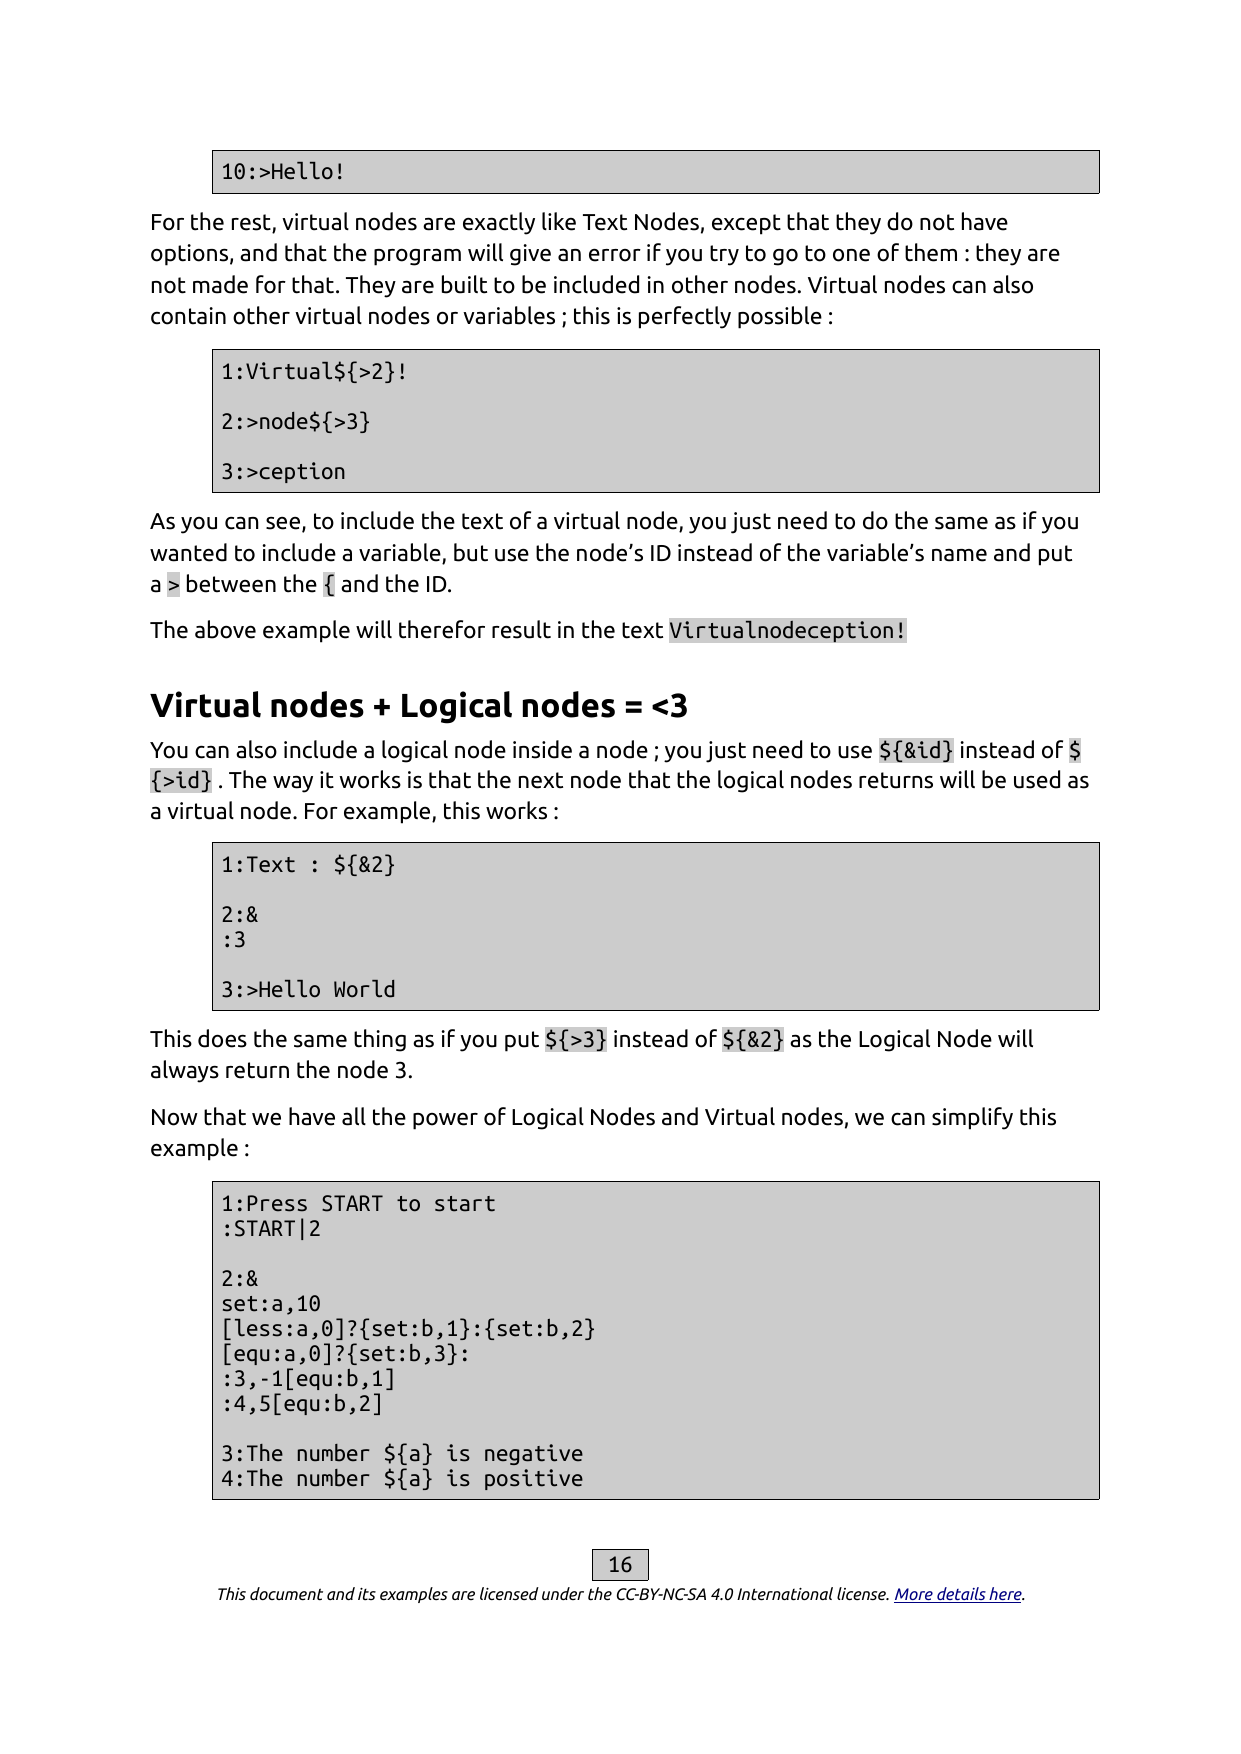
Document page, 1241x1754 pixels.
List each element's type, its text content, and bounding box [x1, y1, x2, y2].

text 1:Press START to start [213, 1182, 1099, 1206]
text 2:& [213, 1256, 1099, 1281]
text 2:>node${>3} [213, 399, 1099, 424]
text [less:a,0]?{set:b,1}:{set:b,2} [213, 1306, 1099, 1331]
text For the rest, virtual nodes are exactly like Text Nodes, except that they do not have options, and that the program will give an error if you try to go to one of them : they are not made for that. They are built to be included in other nodes. Virtual nodes can also contain other virtual nodes or variables ; this is perfectly possible : [150, 208, 1090, 329]
text set:a,10 [213, 1281, 1099, 1306]
text 3:>Hello World [213, 967, 1099, 1010]
text 10:>Hello! [213, 151, 1099, 193]
text [equ:a,0]?{set:b,3}: [213, 1331, 1099, 1356]
text 2:& [213, 892, 1099, 917]
text The above example will therefor result in the text Virtualnodeception! [150, 617, 1090, 643]
text 1:Virtual${>2}! [213, 350, 1099, 374]
text 3:The number ${a} is negative [213, 1431, 1099, 1456]
text Now that we have all the power of Logical Nodes and Virtual nodes, we can simplify this example : [150, 1103, 1090, 1161]
text As you can see, to include the text of a virtual node, you just need to do the same as if you wanted to include a variable, but use the node’s ID instead of the variable’s name and put a > between the { and the ID. [150, 507, 1090, 597]
text 1:Text : ${&2} [213, 843, 1099, 867]
text :4,5[equ:b,2] [213, 1381, 1099, 1406]
text 4:The number ${a} is positive [213, 1456, 1099, 1499]
text :START|2 [213, 1206, 1099, 1231]
subtitle Virtual nodes + Logical nodes = <3 [150, 686, 1090, 724]
text :3 [213, 917, 1099, 942]
text :3,-1[equ:b,1] [213, 1356, 1099, 1381]
text 3:>ception [213, 449, 1099, 492]
text You can also include a logical node inside a node ; you just need to use ${&id} instead of ${>id} . The way it works is that the next node that the logical nodes returns will be used as a virtual node. For example, this works : [150, 737, 1090, 823]
text This does the same thing as if you put ${>3} instead of ${&2} as the Logical Node will always return the node 3. [150, 1025, 1090, 1083]
